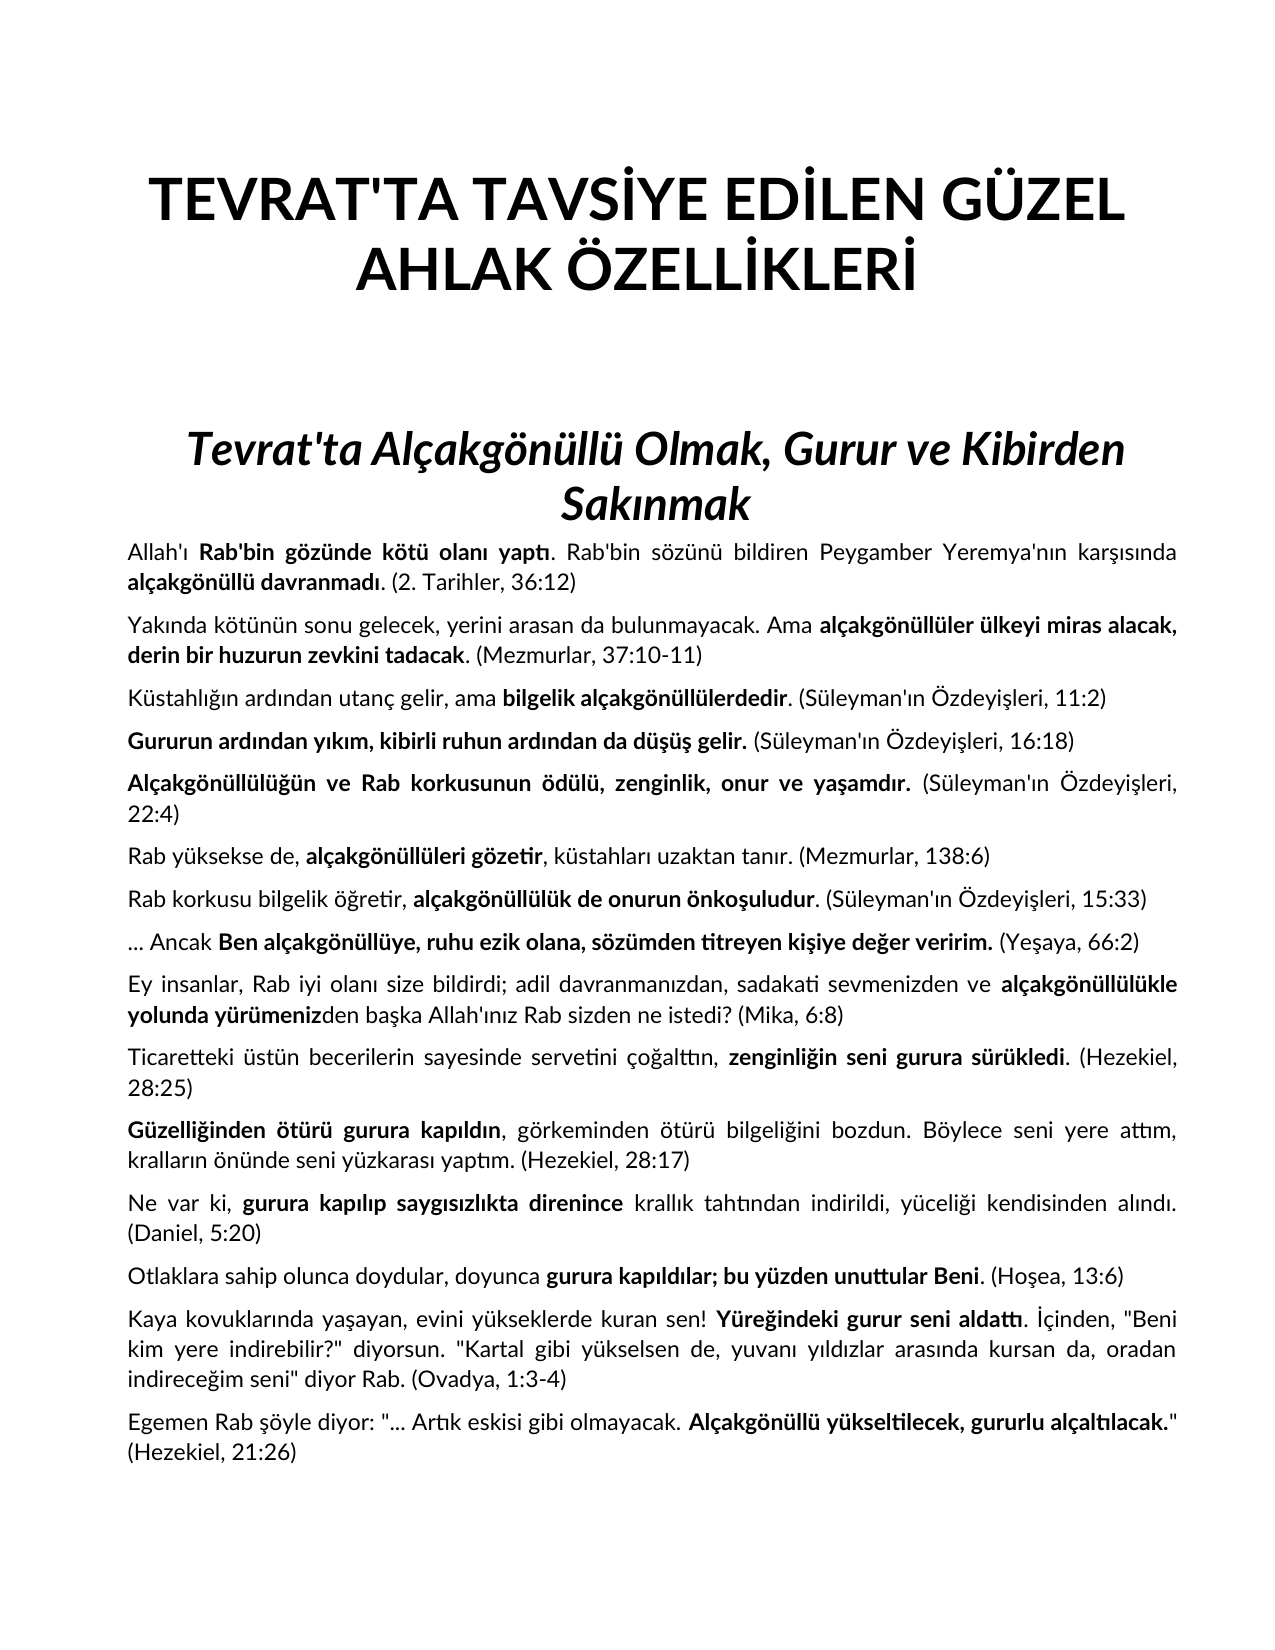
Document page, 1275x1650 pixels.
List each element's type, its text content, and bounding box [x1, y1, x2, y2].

text Ey insanlar, Rab iyi olanı size bildirdi; adil davranmanızdan, sadakati sevmenizden ve alçakgönüllülükle yolunda yürümenizden başka Allah'ınız Rab sizden ne istedi? (Mika, 6:8) [127, 970, 1177, 1028]
subtitle TEVRAT'TA TAVSİYE EDİLEN GÜZEL AHLAK ÖZELLİKLERİ [75, 162, 1200, 302]
subtitle Tevrat'ta Alçakgönüllü Olmak, Gurur ve Kibirden Sakınmak [112, 420, 1200, 530]
text ... Ancak Ben alçakgönüllüye, ruhu ezik olana, sözümden titreyen kişiye değer veririm. (Yeşaya, 66:2) [127, 928, 1177, 955]
text Küstahlığın ardından utanç gelir, ama bilgelik alçakgönüllülerdedir. (Süleyman'ın Özdeyişleri, 11:2) [127, 684, 1177, 711]
text Alçakgönüllülüğün ve Rab korkusunun ödülü, zenginlik, onur ve yaşamdır. (Süleyman'ın Özdeyişleri, 22:4) [127, 769, 1177, 827]
text Yakında kötünün sonu gelecek, yerini arasan da bulunmayacak. Ama alçakgönüllüler ülkeyi miras alacak, derin bir huzurun zevkini tadacak. (Mezmurlar, 37:10-11) [127, 611, 1177, 669]
text Kaya kovuklarında yaşayan, evini yükseklerde kuran sen! Yüreğindeki gurur seni aldattı. İçinden, "Beni kim yere indirebilir?" diyorsun. "Kartal gibi yükselsen de, yuvanı yıldızlar arasında kursan da, oradan indireceğim seni" diyor Rab. (Ovadya, 1:3-4) [127, 1305, 1177, 1393]
text Egemen Rab şöyle diyor: "... Artık eskisi gibi olmayacak. Alçakgönüllü yükseltilecek, gururlu alçaltılacak." (Hezekiel, 21:26) [127, 1408, 1177, 1466]
text Ne var ki, gurura kapılıp saygısızlıkta direnince krallık tahtından indirildi, yüceliği kendisinden alındı. (Daniel, 5:20) [127, 1189, 1177, 1247]
text Otlaklara sahip olunca doydular, doyunca gurura kapıldılar; bu yüzden unuttular Beni. (Hoşea, 13:6) [127, 1262, 1177, 1289]
text Allah'ı Rab'bin gözünde kötü olanı yaptı. Rab'bin sözünü bildiren Peygamber Yeremya'nın karşısında alçakgönüllü davranmadı. (2. Tarihler, 36:12) [127, 538, 1177, 596]
text Rab yüksekse de, alçakgönüllüleri gözetir, küstahları uzaktan tanır. (Mezmurlar, 138:6) [127, 842, 1177, 870]
text Gururun ardından yıkım, kibirli ruhun ardından da düşüş gelir. (Süleyman'ın Özdeyişleri, 16:18) [127, 727, 1177, 754]
text Rab korkusu bilgelik öğretir, alçakgönüllülük de onurun önkoşuludur. (Süleyman'ın Özdeyişleri, 15:33) [127, 885, 1177, 912]
text Ticaretteki üstün becerilerin sayesinde servetini çoğalttın, zenginliğin seni gurura sürükledi. (Hezekiel, 28:25) [127, 1043, 1177, 1101]
text Güzelliğinden ötürü gurura kapıldın, görkeminden ötürü bilgeliğini bozdun. Böylece seni yere attım, kralların önünde seni yüzkarası yaptım. (Hezekiel, 28:17) [127, 1116, 1177, 1174]
